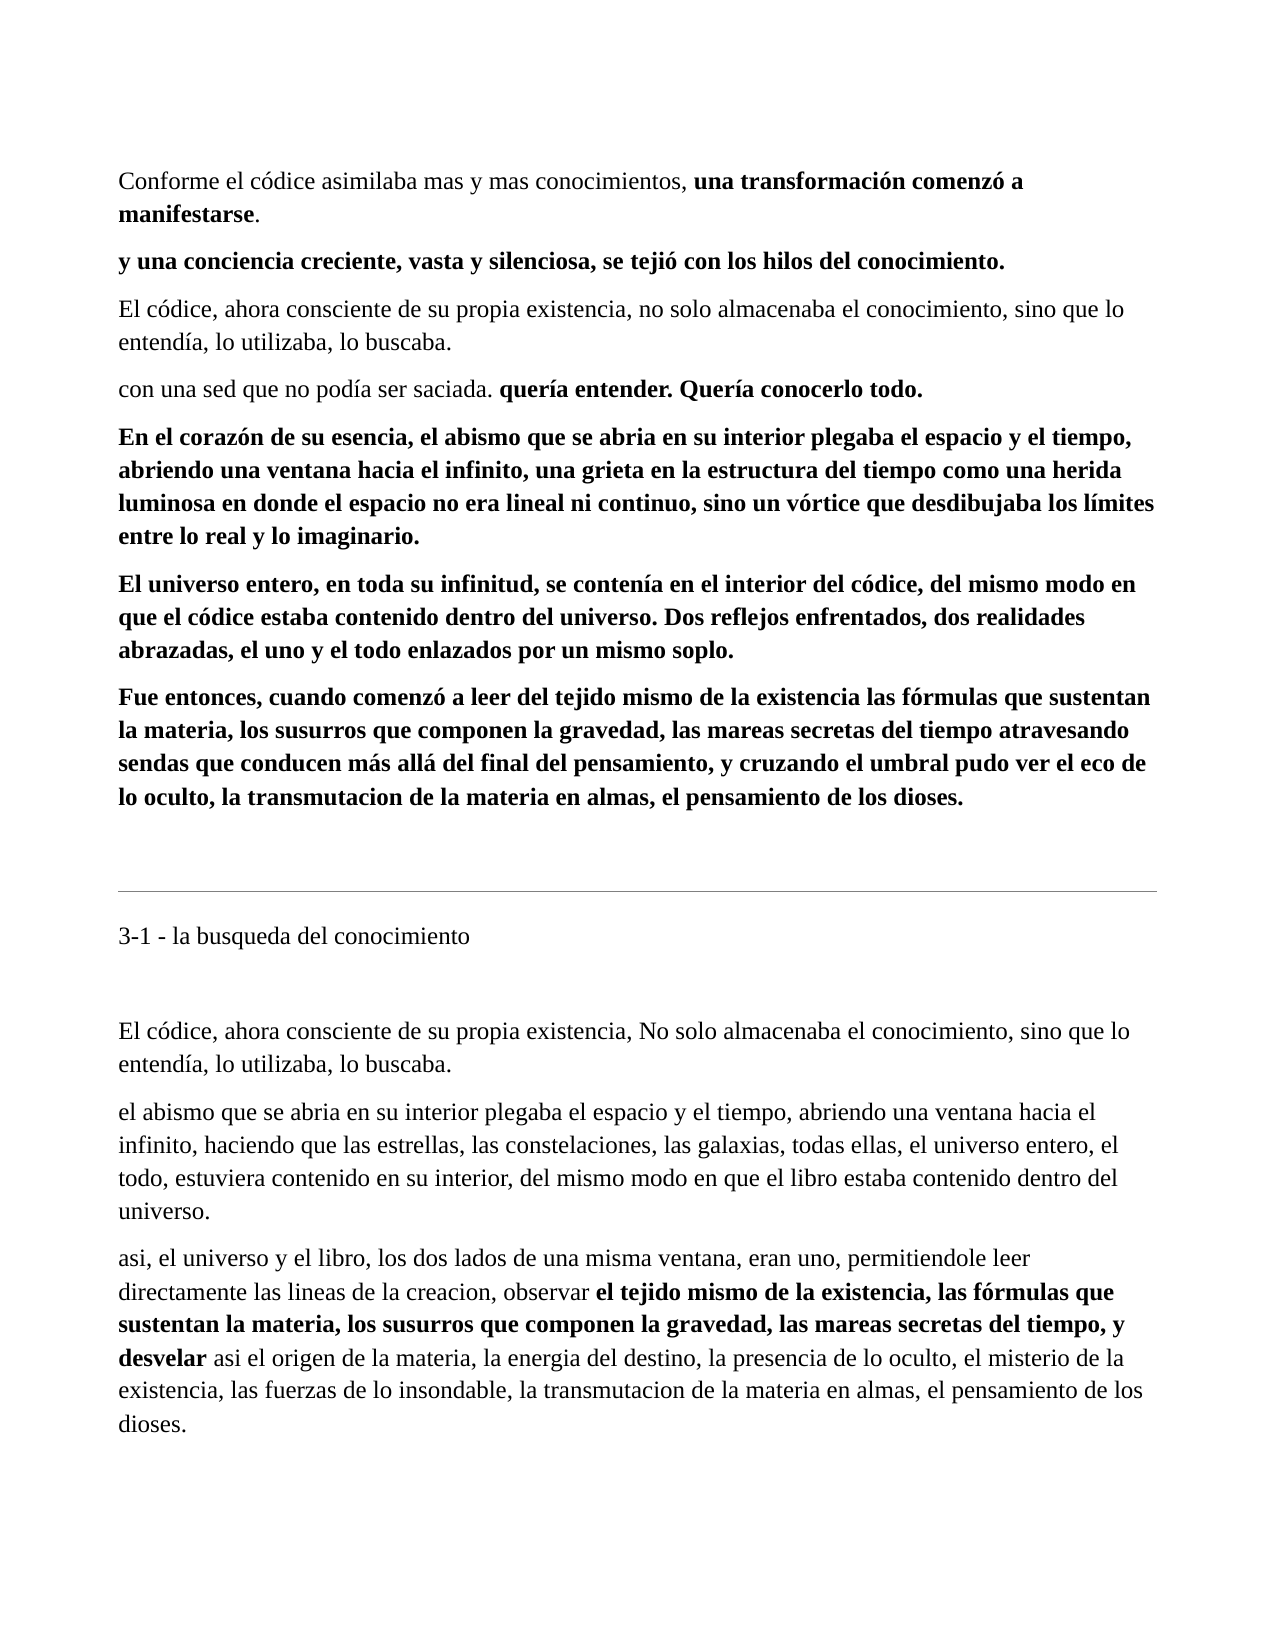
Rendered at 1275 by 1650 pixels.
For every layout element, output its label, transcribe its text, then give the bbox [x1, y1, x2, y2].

text 3-1 - la busqueda del conocimiento [118, 921, 1157, 950]
text y una conciencia creciente, vasta y silenciosa, se tejió con los hilos del conocimiento. [118, 246, 1157, 275]
text Conforme el códice asimilaba mas y mas conocimientos, una transformación comenzó a manifestarse. [118, 166, 1157, 227]
text En el corazón de su esencia, el abismo que se abria en su interior plegaba el espacio y el tiempo, abriendo una ventana hacia el infinito, una grieta en la estructura del tiempo como una herida luminosa en donde el espacio no era lineal ni continuo, sino un vórtice que desdibujaba los límites entre lo real y lo imaginario. [118, 422, 1157, 550]
text El códice, ahora consciente de su propia existencia, no solo almacenaba el conocimiento, sino que lo entendía, lo utilizaba, lo buscaba. [118, 294, 1157, 356]
text Fue entonces, cuando comenzó a leer del tejido mismo de la existencia las fórmulas que sustentan la materia, los susurros que componen la gravedad, las mareas secretas del tiempo atravesando sendas que conducen más allá del final del pensamiento, y cruzando el umbral pudo ver el eco de lo oculto, la transmutacion de la materia en almas, el pensamiento de los dioses. [118, 682, 1157, 810]
text El universo entero, en toda su infinitud, se contenía en el interior del códice, del mismo modo en que el códice estaba contenido dentro del universo. Dos reflejos enfrentados, dos realidades abrazadas, el uno y el todo enlazados por un mismo soplo. [118, 569, 1157, 664]
text El códice, ahora consciente de su propia existencia, No solo almacenaba el conocimiento, sino que lo entendía, lo utilizaba, lo buscaba. [118, 1016, 1157, 1078]
text con una sed que no podía ser saciada. quería entender. Quería conocerlo todo. [118, 374, 1157, 403]
text asi, el universo y el libro, los dos lados de una misma ventana, eran uno, permitiendole leer directamente las lineas de la creacion, observar el tejido mismo de la existencia, las fórmulas que sustentan la materia, los susurros que componen la gravedad, las mareas secretas del tiempo, y desvelar asi el origen de la materia, la energia del destino, la presencia de lo oculto, el misterio de la existencia, las fuerzas de lo insondable, la transmutacion de la materia en almas, el pensamiento de los dioses. [118, 1243, 1157, 1437]
text el abismo que se abria en su interior plegaba el espacio y el tiempo, abriendo una ventana hacia el infinito, haciendo que las estrellas, las constelaciones, las galaxias, todas ellas, el universo entero, el todo, estuviera contenido en su interior, del mismo modo en que el libro estaba contenido dentro del universo. [118, 1097, 1157, 1225]
